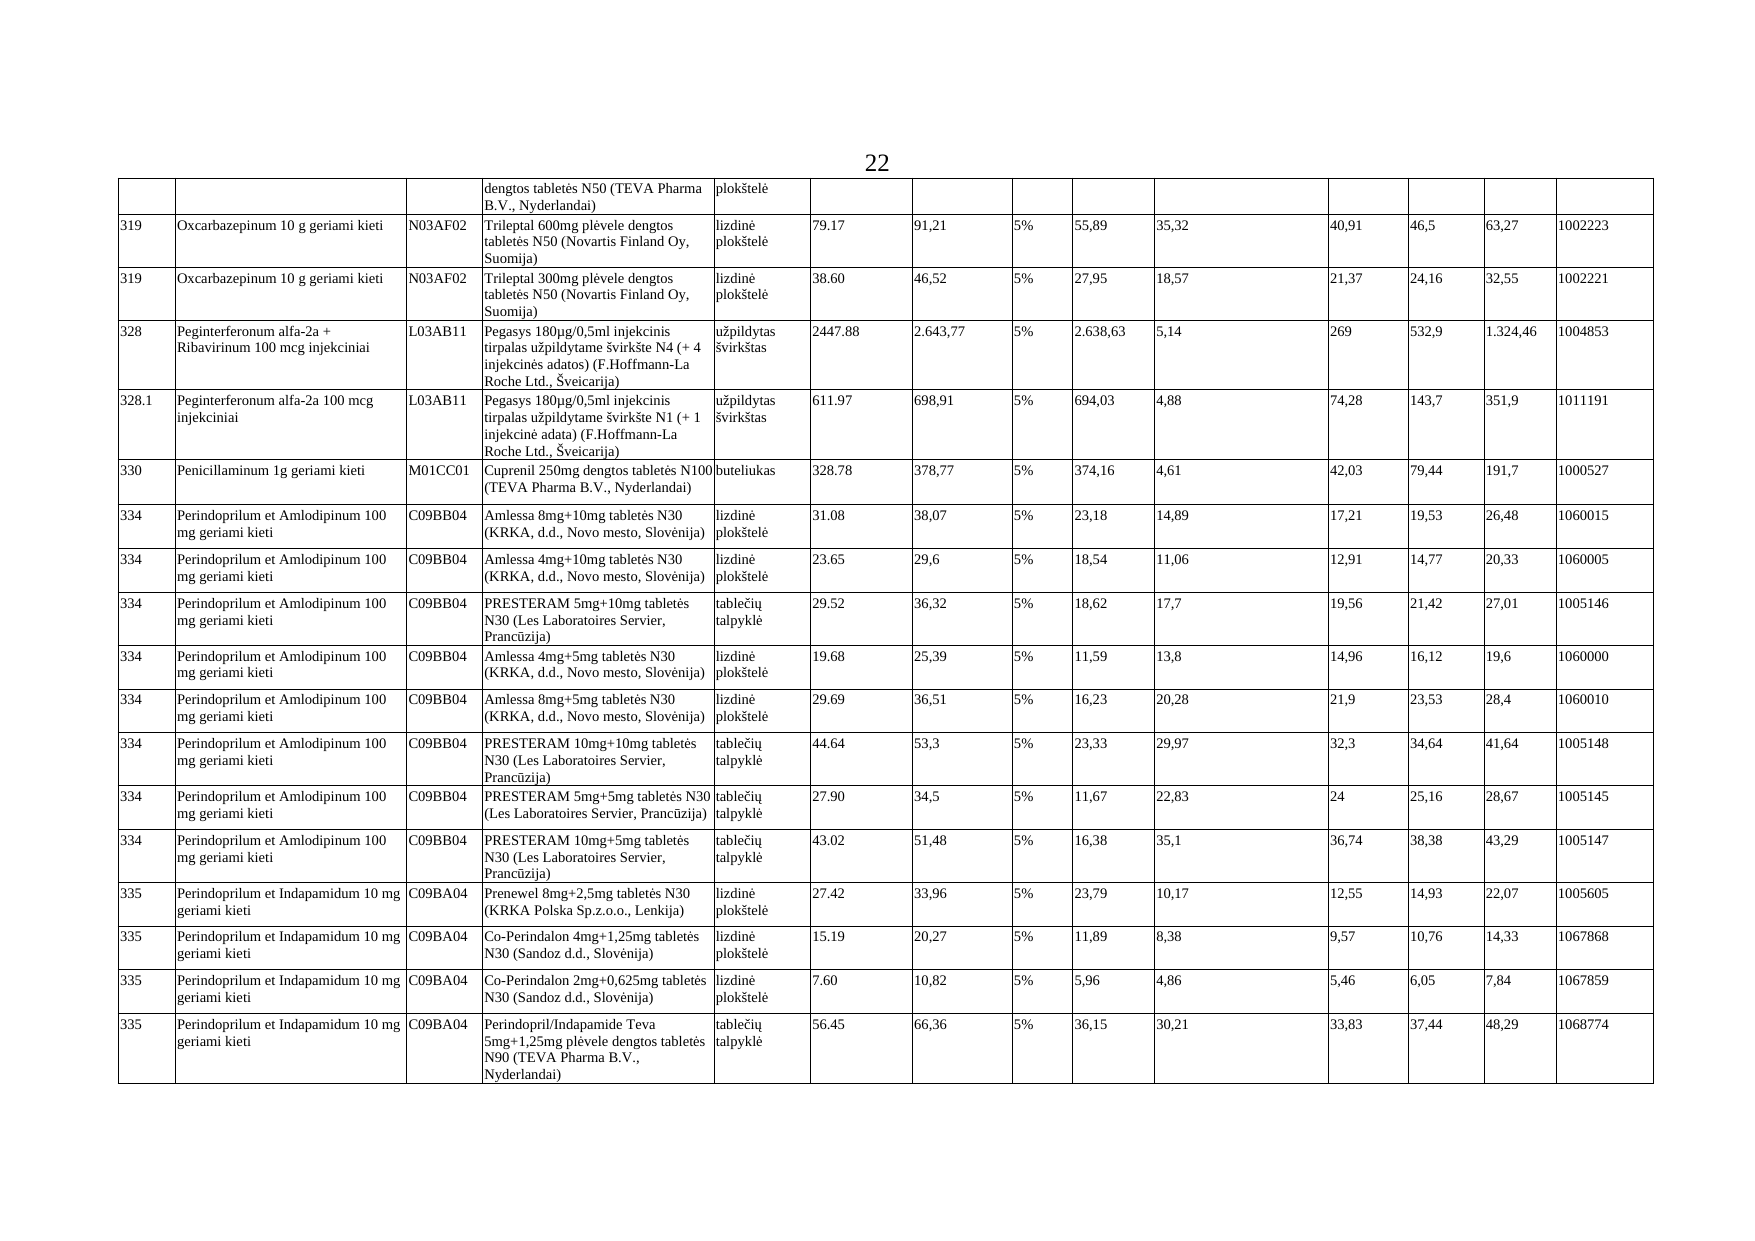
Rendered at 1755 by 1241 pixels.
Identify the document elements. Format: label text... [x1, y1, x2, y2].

table_cell 1067868 [1557, 927, 1653, 969]
table_cell Perindopril/Indapamide Teva 5mg+1,25mg plėvele dengtos tabletės N90 (TEVA Pharma B.V., Nyderlandai) [483, 1014, 714, 1083]
table_cell 37,44 [1409, 1014, 1484, 1083]
table_cell [1073, 179, 1154, 214]
table_cell 5% [1013, 215, 1072, 267]
table_cell 1005148 [1557, 733, 1653, 785]
table_cell 10,17 [1155, 883, 1328, 926]
table_cell [1329, 179, 1408, 214]
table_cell 334 [119, 549, 175, 592]
table_cell 1005146 [1557, 593, 1653, 645]
table_cell 21,37 [1329, 268, 1408, 320]
table_cell 17,21 [1329, 505, 1408, 548]
table_cell plokštelė [715, 179, 810, 214]
table_cell 11,67 [1073, 786, 1154, 829]
table_cell 18,62 [1073, 593, 1154, 645]
table_cell 319 [119, 215, 175, 267]
table_cell 38,07 [913, 505, 1012, 548]
table_cell 1060005 [1557, 549, 1653, 592]
table_cell 23,18 [1073, 505, 1154, 548]
table_cell N03AF02 [407, 215, 482, 267]
table_cell 43,29 [1485, 830, 1556, 882]
table_cell 6,05 [1409, 970, 1484, 1013]
table_cell 79.17 [811, 215, 912, 267]
table_cell [913, 179, 1012, 214]
table_cell 51,48 [913, 830, 1012, 882]
table_cell Pegasys 180µg/0,5ml injekcinis tirpalas užpildytame švirkšte N4 (+ 4 injekcinės adatos) (F.Hoffmann-La Roche Ltd., Šveicarija) [483, 321, 714, 389]
table_cell 28,67 [1485, 786, 1556, 829]
table_cell Perindoprilum et Indapamidum 10 mg geriami kieti [176, 927, 406, 969]
table_cell C09BA04 [407, 883, 482, 926]
table_cell 7,84 [1485, 970, 1556, 1013]
table_cell C09BB04 [407, 786, 482, 829]
table_cell C09BA04 [407, 1014, 482, 1083]
table_cell 43.02 [811, 830, 912, 882]
table_cell 319 [119, 268, 175, 320]
table_cell PRESTERAM 5mg+5mg tabletės N30 (Les Laboratoires Servier, Prancūzija) [483, 786, 714, 829]
table_cell 79,44 [1409, 460, 1484, 504]
table_cell 31.08 [811, 505, 912, 548]
table_cell 14,89 [1155, 505, 1328, 548]
table_cell 36,51 [913, 690, 1012, 732]
table_cell 91,21 [913, 215, 1012, 267]
table_cell 19,6 [1485, 646, 1556, 688]
table_cell tablečių talpyklė [715, 733, 810, 785]
table_cell lizdinė plokštelė [715, 646, 810, 688]
table_cell 1005147 [1557, 830, 1653, 882]
table_cell 5% [1013, 268, 1072, 320]
table_cell 13,8 [1155, 646, 1328, 688]
table_cell 1002223 [1557, 215, 1653, 267]
table_cell 21,42 [1409, 593, 1484, 645]
table_cell 5% [1013, 970, 1072, 1013]
table_cell Peginterferonum alfa-2a 100 mcg injekciniai [176, 390, 406, 459]
table_cell 14,33 [1485, 927, 1556, 969]
table_cell L03AB11 [407, 321, 482, 389]
table_cell [1557, 179, 1653, 214]
table_cell 5,14 [1155, 321, 1328, 389]
table_cell 334 [119, 733, 175, 785]
table_cell 5% [1013, 321, 1072, 389]
table_cell [811, 179, 912, 214]
table_cell Co-Perindalon 2mg+0,625mg tabletės N30 (Sandoz d.d., Slovėnija) [483, 970, 714, 1013]
table_cell 5% [1013, 830, 1072, 882]
table_cell 27,01 [1485, 593, 1556, 645]
table_cell 21,9 [1329, 690, 1408, 732]
table_cell Perindoprilum et Amlodipinum 100 mg geriami kieti [176, 690, 406, 732]
table_cell 23,33 [1073, 733, 1154, 785]
table_cell Co-Perindalon 4mg+1,25mg tabletės N30 (Sandoz d.d., Slovėnija) [483, 927, 714, 969]
table_cell 35,1 [1155, 830, 1328, 882]
table_cell 19.68 [811, 646, 912, 688]
table_cell 66,36 [913, 1014, 1012, 1083]
table_cell 1000527 [1557, 460, 1653, 504]
table_cell 26,48 [1485, 505, 1556, 548]
table_cell 351,9 [1485, 390, 1556, 459]
table_cell N03AF02 [407, 268, 482, 320]
table_cell 63,27 [1485, 215, 1556, 267]
table_cell 4,88 [1155, 390, 1328, 459]
table_cell 33,83 [1329, 1014, 1408, 1083]
table_cell 38,38 [1409, 830, 1484, 882]
table_cell 24,16 [1409, 268, 1484, 320]
table_cell 532,9 [1409, 321, 1484, 389]
table_cell C09BB04 [407, 549, 482, 592]
table_cell lizdinė plokštelė [715, 549, 810, 592]
table_cell 328.78 [811, 460, 912, 504]
table_cell 334 [119, 593, 175, 645]
table_cell tablečių talpyklė [715, 593, 810, 645]
table_cell 11,59 [1073, 646, 1154, 688]
table_cell 27.90 [811, 786, 912, 829]
table_cell tablečių talpyklė [715, 1014, 810, 1083]
table_cell 5,46 [1329, 970, 1408, 1013]
table_cell 7.60 [811, 970, 912, 1013]
table_cell 44.64 [811, 733, 912, 785]
table_cell 374,16 [1073, 460, 1154, 504]
table_cell 53,3 [913, 733, 1012, 785]
table_cell 33,96 [913, 883, 1012, 926]
table_cell 14,77 [1409, 549, 1484, 592]
table_cell C09BB04 [407, 646, 482, 688]
table_cell lizdinė plokštelė [715, 505, 810, 548]
table_cell 334 [119, 690, 175, 732]
table_cell 23.65 [811, 549, 912, 592]
table_cell Perindoprilum et Indapamidum 10 mg geriami kieti [176, 1014, 406, 1083]
table_cell 40,91 [1329, 215, 1408, 267]
table_cell 10,82 [913, 970, 1012, 1013]
table_cell 328.1 [119, 390, 175, 459]
table_cell 2447.88 [811, 321, 912, 389]
table_cell 191,7 [1485, 460, 1556, 504]
table_cell 27.42 [811, 883, 912, 926]
table_cell 335 [119, 927, 175, 969]
table_cell 23,79 [1073, 883, 1154, 926]
table_cell 11,89 [1073, 927, 1154, 969]
table_cell Trileptal 600mg plėvele dengtos tabletės N50 (Novartis Finland Oy, Suomija) [483, 215, 714, 267]
table_cell 1060010 [1557, 690, 1653, 732]
table_cell Prenewel 8mg+2,5mg tabletės N30 (KRKA Polska Sp.z.o.o., Lenkija) [483, 883, 714, 926]
table_cell 334 [119, 646, 175, 688]
table_cell [1155, 179, 1328, 214]
table_cell PRESTERAM 10mg+10mg tabletės N30 (Les Laboratoires Servier, Prancūzija) [483, 733, 714, 785]
table_cell Perindoprilum et Indapamidum 10 mg geriami kieti [176, 970, 406, 1013]
table_cell Amlessa 8mg+10mg tabletės N30 (KRKA, d.d., Novo mesto, Slovėnija) [483, 505, 714, 548]
table_cell C09BB04 [407, 690, 482, 732]
table_cell 22,83 [1155, 786, 1328, 829]
table_cell Perindoprilum et Indapamidum 10 mg geriami kieti [176, 883, 406, 926]
table_cell 29,6 [913, 549, 1012, 592]
table_cell Perindoprilum et Amlodipinum 100 mg geriami kieti [176, 733, 406, 785]
table_cell 335 [119, 883, 175, 926]
table_cell [1409, 179, 1484, 214]
table_cell 5% [1013, 549, 1072, 592]
table_cell 17,7 [1155, 593, 1328, 645]
table_cell 46,5 [1409, 215, 1484, 267]
table_cell 74,28 [1329, 390, 1408, 459]
table_cell 1002221 [1557, 268, 1653, 320]
table_cell 334 [119, 830, 175, 882]
table_cell tablečių talpyklė [715, 786, 810, 829]
table_cell Perindoprilum et Amlodipinum 100 mg geriami kieti [176, 646, 406, 688]
table_cell Amlessa 8mg+5mg tabletės N30 (KRKA, d.d., Novo mesto, Slovėnija) [483, 690, 714, 732]
table_cell 8,38 [1155, 927, 1328, 969]
table_cell 5% [1013, 646, 1072, 688]
table_cell 11,06 [1155, 549, 1328, 592]
table_cell 36,32 [913, 593, 1012, 645]
table_cell 5% [1013, 733, 1072, 785]
table_cell [119, 179, 175, 214]
table_cell 38.60 [811, 268, 912, 320]
table_cell 5% [1013, 505, 1072, 548]
table_cell 698,91 [913, 390, 1012, 459]
table_cell 56.45 [811, 1014, 912, 1083]
table_cell 330 [119, 460, 175, 504]
table_cell lizdinė plokštelė [715, 690, 810, 732]
table_cell 5% [1013, 593, 1072, 645]
table_cell 378,77 [913, 460, 1012, 504]
table_cell C09BB04 [407, 505, 482, 548]
table_cell 5% [1013, 883, 1072, 926]
table_cell 1.324,46 [1485, 321, 1556, 389]
table_cell 20,27 [913, 927, 1012, 969]
table_cell 41,64 [1485, 733, 1556, 785]
table_cell 27,95 [1073, 268, 1154, 320]
table_cell Pegasys 180µg/0,5ml injekcinis tirpalas užpildytame švirkšte N1 (+ 1 injekcinė adata) (F.Hoffmann-La Roche Ltd., Šveicarija) [483, 390, 714, 459]
table_cell 2.638,63 [1073, 321, 1154, 389]
table_cell 14,96 [1329, 646, 1408, 688]
table_cell 12,55 [1329, 883, 1408, 926]
table_cell C09BA04 [407, 927, 482, 969]
table_cell Perindoprilum et Amlodipinum 100 mg geriami kieti [176, 830, 406, 882]
table_cell 335 [119, 1014, 175, 1083]
table_cell 55,89 [1073, 215, 1154, 267]
table_cell M01CC01 [407, 460, 482, 504]
table_cell C09BB04 [407, 733, 482, 785]
table_cell 10,76 [1409, 927, 1484, 969]
table_cell 28,4 [1485, 690, 1556, 732]
table_cell 2.643,77 [913, 321, 1012, 389]
table_cell 335 [119, 970, 175, 1013]
table_cell 34,5 [913, 786, 1012, 829]
table_cell 694,03 [1073, 390, 1154, 459]
table_cell 1004853 [1557, 321, 1653, 389]
table_cell 23,53 [1409, 690, 1484, 732]
table_cell 16,38 [1073, 830, 1154, 882]
table_cell 20,28 [1155, 690, 1328, 732]
table_cell [407, 179, 482, 214]
table_cell lizdinė plokštelė [715, 883, 810, 926]
table_cell 4,61 [1155, 460, 1328, 504]
table_cell 25,16 [1409, 786, 1484, 829]
table_cell Perindoprilum et Amlodipinum 100 mg geriami kieti [176, 593, 406, 645]
table_cell 22,07 [1485, 883, 1556, 926]
table_cell Cuprenil 250mg dengtos tabletės N100 (TEVA Pharma B.V., Nyderlandai) [483, 460, 714, 504]
table_cell 334 [119, 505, 175, 548]
table_cell Amlessa 4mg+10mg tabletės N30 (KRKA, d.d., Novo mesto, Slovėnija) [483, 549, 714, 592]
table_cell 269 [1329, 321, 1408, 389]
table_cell užpildytas švirkštas [715, 390, 810, 459]
table_cell Trileptal 300mg plėvele dengtos tabletės N50 (Novartis Finland Oy, Suomija) [483, 268, 714, 320]
table_cell 4,86 [1155, 970, 1328, 1013]
table_cell 36,74 [1329, 830, 1408, 882]
table_cell 5% [1013, 786, 1072, 829]
table_cell 29,97 [1155, 733, 1328, 785]
table_cell dengtos tabletės N50 (TEVA Pharma B.V., Nyderlandai) [483, 179, 714, 214]
table_cell 16,23 [1073, 690, 1154, 732]
table_cell 18,54 [1073, 549, 1154, 592]
table_cell 5% [1013, 460, 1072, 504]
table_cell 20,33 [1485, 549, 1556, 592]
table_cell 24 [1329, 786, 1408, 829]
table_cell 1060000 [1557, 646, 1653, 688]
table_cell L03AB11 [407, 390, 482, 459]
table_cell 29.69 [811, 690, 912, 732]
table_cell 5% [1013, 390, 1072, 459]
table_cell 143,7 [1409, 390, 1484, 459]
table_cell Oxcarbazepinum 10 g geriami kieti [176, 215, 406, 267]
table_cell C09BA04 [407, 970, 482, 1013]
table_cell 30,21 [1155, 1014, 1328, 1083]
table_cell 16,12 [1409, 646, 1484, 688]
table_cell 12,91 [1329, 549, 1408, 592]
table_cell PRESTERAM 10mg+5mg tabletės N30 (Les Laboratoires Servier, Prancūzija) [483, 830, 714, 882]
table_cell 334 [119, 786, 175, 829]
table_cell 1005145 [1557, 786, 1653, 829]
table_cell 18,57 [1155, 268, 1328, 320]
table_cell 35,32 [1155, 215, 1328, 267]
table_cell [1013, 179, 1072, 214]
table_cell 19,56 [1329, 593, 1408, 645]
table_cell 48,29 [1485, 1014, 1556, 1083]
table_cell Perindoprilum et Amlodipinum 100 mg geriami kieti [176, 786, 406, 829]
table_cell 1068774 [1557, 1014, 1653, 1083]
table_cell buteliukas [715, 460, 810, 504]
table_cell Oxcarbazepinum 10 g geriami kieti [176, 268, 406, 320]
table_cell 46,52 [913, 268, 1012, 320]
table_cell [1485, 179, 1556, 214]
table_cell lizdinė plokštelė [715, 970, 810, 1013]
table_cell 5% [1013, 927, 1072, 969]
table_cell C09BB04 [407, 830, 482, 882]
table_cell užpildytas švirkštas [715, 321, 810, 389]
table_cell 32,3 [1329, 733, 1408, 785]
table_cell 611.97 [811, 390, 912, 459]
table_cell 1011191 [1557, 390, 1653, 459]
table_cell 25,39 [913, 646, 1012, 688]
table_cell Penicillaminum 1g geriami kieti [176, 460, 406, 504]
table_cell Peginterferonum alfa-2a + Ribavirinum 100 mcg injekciniai [176, 321, 406, 389]
table_cell Perindoprilum et Amlodipinum 100 mg geriami kieti [176, 505, 406, 548]
table_cell Perindoprilum et Amlodipinum 100 mg geriami kieti [176, 549, 406, 592]
table_cell 34,64 [1409, 733, 1484, 785]
table_cell 5,96 [1073, 970, 1154, 1013]
table_cell 5% [1013, 690, 1072, 732]
table_cell lizdinė plokštelė [715, 927, 810, 969]
table_cell 42,03 [1329, 460, 1408, 504]
table_cell 9,57 [1329, 927, 1408, 969]
table_cell Amlessa 4mg+5mg tabletės N30 (KRKA, d.d., Novo mesto, Slovėnija) [483, 646, 714, 688]
table_cell 32,55 [1485, 268, 1556, 320]
table_cell PRESTERAM 5mg+10mg tabletės N30 (Les Laboratoires Servier, Prancūzija) [483, 593, 714, 645]
table_cell 14,93 [1409, 883, 1484, 926]
table_cell 36,15 [1073, 1014, 1154, 1083]
table_cell C09BB04 [407, 593, 482, 645]
table_cell 1060015 [1557, 505, 1653, 548]
table_cell [176, 179, 406, 214]
table_cell 1067859 [1557, 970, 1653, 1013]
table_cell 15.19 [811, 927, 912, 969]
table_cell 19,53 [1409, 505, 1484, 548]
table_cell lizdinė plokštelė [715, 215, 810, 267]
table_cell 1005605 [1557, 883, 1653, 926]
table_cell lizdinė plokštelė [715, 268, 810, 320]
table_cell 29.52 [811, 593, 912, 645]
table_cell 5% [1013, 1014, 1072, 1083]
table_cell tablečių talpyklė [715, 830, 810, 882]
table_cell 328 [119, 321, 175, 389]
